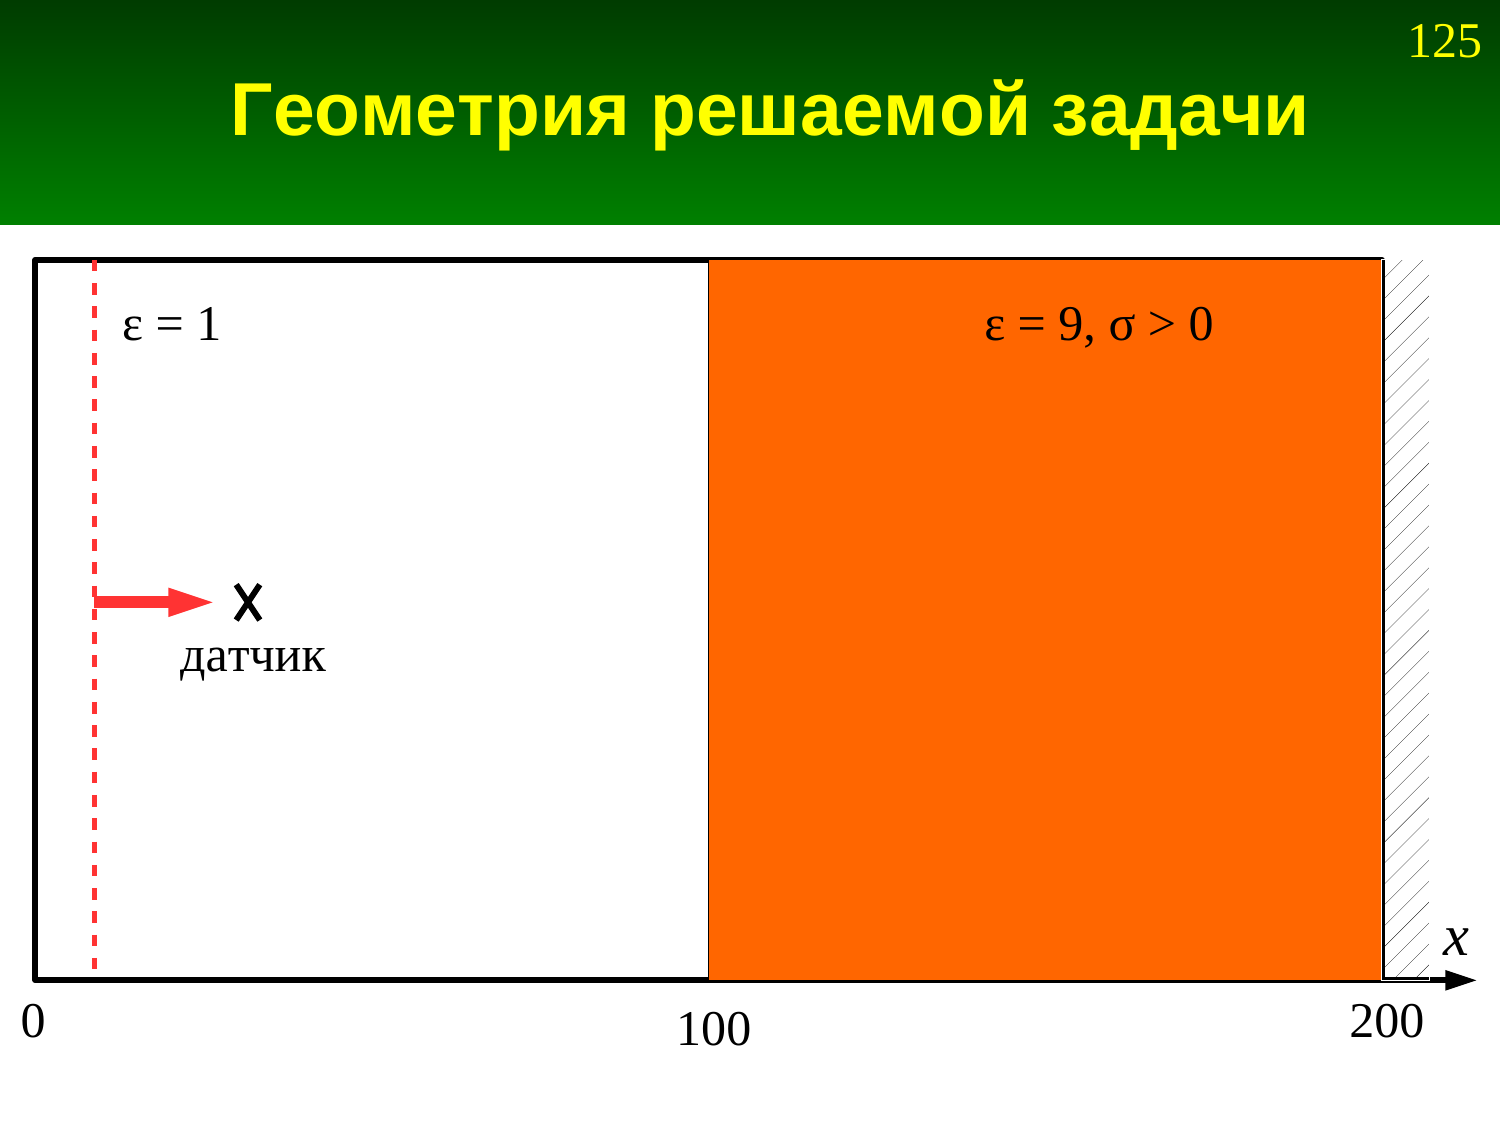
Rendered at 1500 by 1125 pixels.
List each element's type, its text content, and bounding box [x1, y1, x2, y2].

text_box [35, 259, 1430, 981]
text_box датчик [165, 614, 341, 689]
text_box 0 [5, 980, 61, 1056]
title Геометрия решаемой задачи [100, 7, 1441, 204]
text_box ε = 1 [107, 283, 237, 359]
text_box 200 [1334, 980, 1440, 1056]
text_box ε = 9, σ > 0 [969, 283, 1229, 359]
text_box x [1430, 889, 1485, 975]
text_box 100 [661, 988, 767, 1063]
